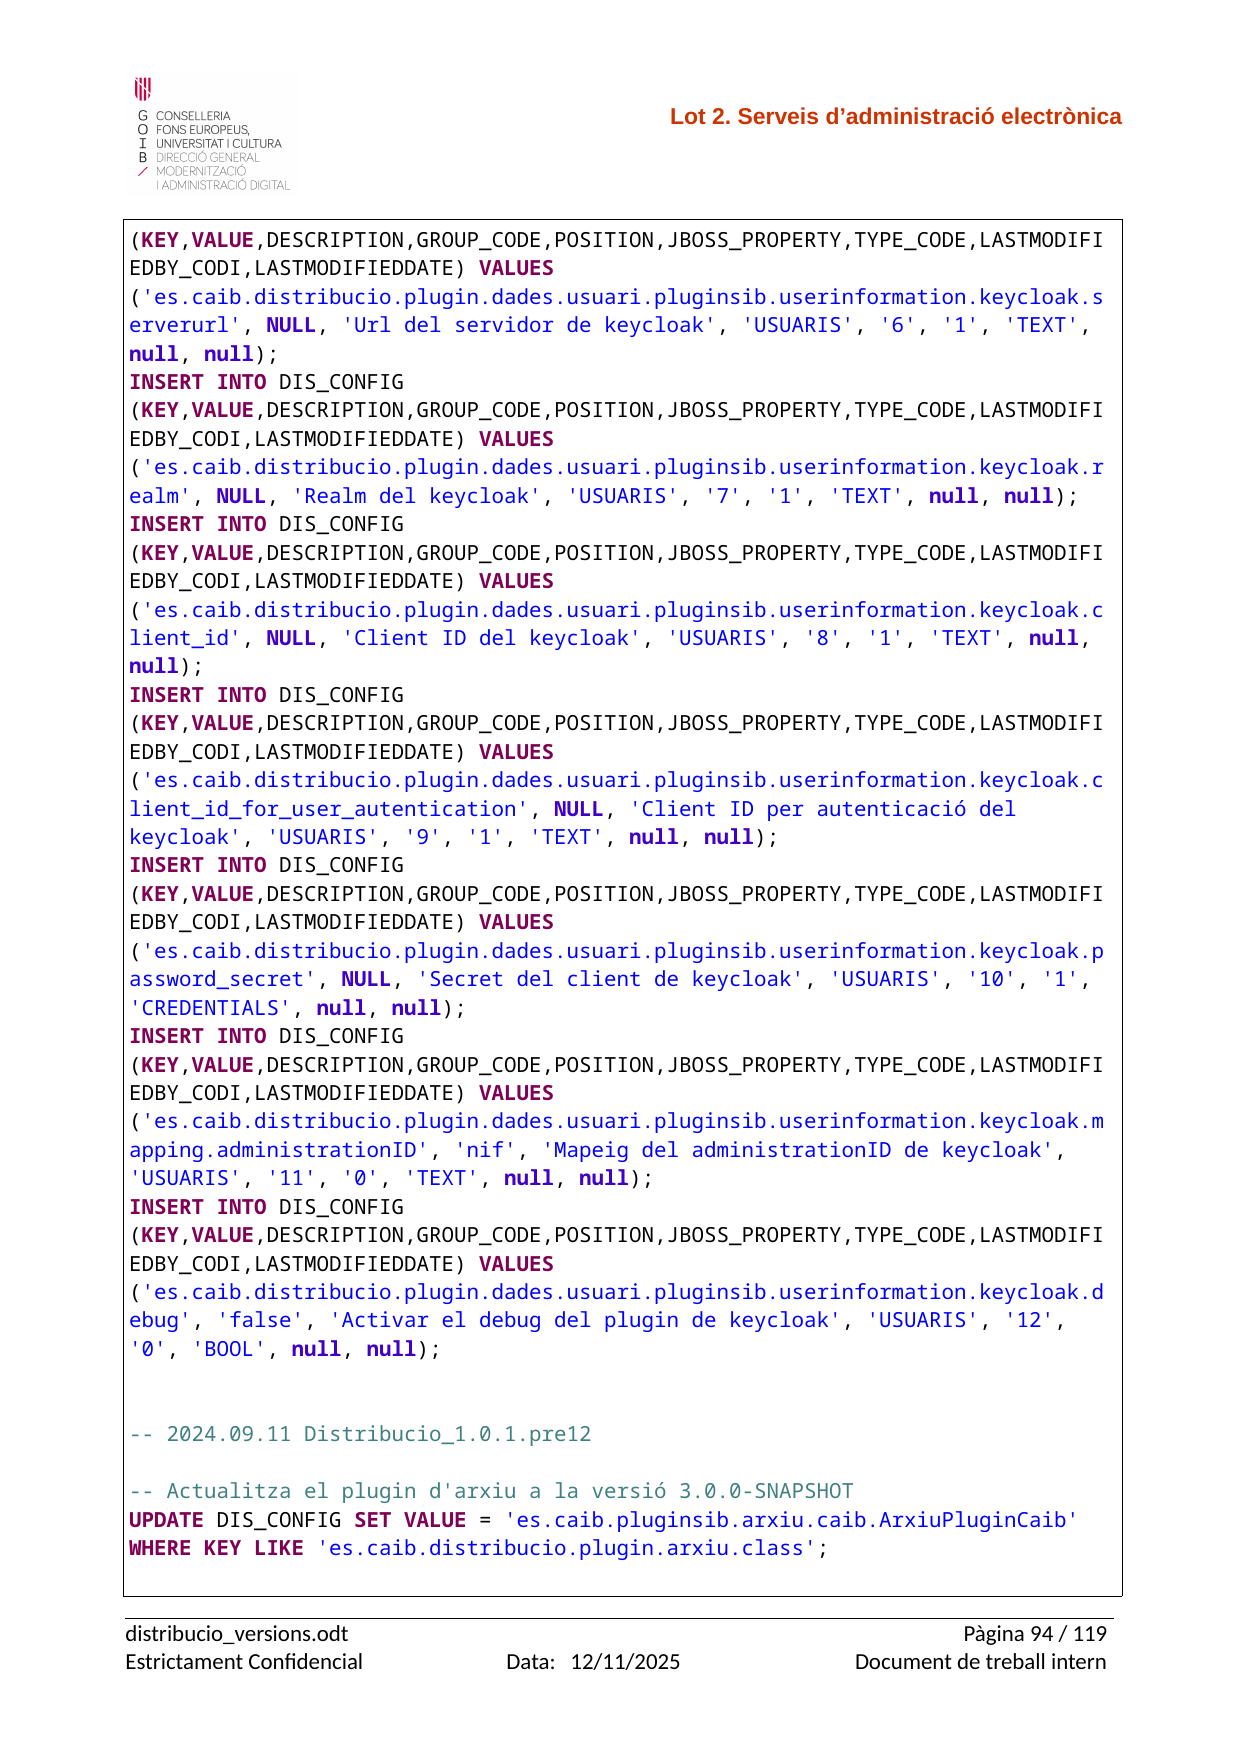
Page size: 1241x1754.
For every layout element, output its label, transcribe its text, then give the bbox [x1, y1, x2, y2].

picture [126, 70, 299, 197]
table_header (KEY,VALUE,DESCRIPTION,GROUP_CODE,POSITION,JBOSS_PROPERTY,TYPE_CODE,LASTMODIFIEDBY_CODI,LASTMODIFIEDDATE) VALUES ('es.caib.distribucio.plugin.dades.usuari.pluginsib.userinformation.keycloak.serverurl', NULL, 'Url del servidor de keycloak', 'USUARIS', '6', '1', 'TEXT', null, null); INSERT INTO DIS_CONFIG (KEY,VALUE,DESCRIPTION,GROUP_CODE,POSITION,JBOSS_PROPERTY,TYPE_CODE,LASTMODIFIEDBY_CODI,LASTMODIFIEDDATE) VALUES ('es.caib.distribucio.plugin.dades.usuari.pluginsib.userinformation.keycloak.realm', NULL, 'Realm del keycloak', 'USUARIS', '7', '1', 'TEXT', null, null); INSERT INTO DIS_CONFIG (KEY,VALUE,DESCRIPTION,GROUP_CODE,POSITION,JBOSS_PROPERTY,TYPE_CODE,LASTMODIFIEDBY_CODI,LASTMODIFIEDDATE) VALUES ('es.caib.distribucio.plugin.dades.usuari.pluginsib.userinformation.keycloak.client_id', NULL, 'Client ID del keycloak', 'USUARIS', '8', '1', 'TEXT', null, null); INSERT INTO DIS_CONFIG (KEY,VALUE,DESCRIPTION,GROUP_CODE,POSITION,JBOSS_PROPERTY,TYPE_CODE,LASTMODIFIEDBY_CODI,LASTMODIFIEDDATE) VALUES ('es.caib.distribucio.plugin.dades.usuari.pluginsib.userinformation.keycloak.client_id_for_user_autentication', NULL, 'Client ID per autenticació del keycloak', 'USUARIS', '9', '1', 'TEXT', null, null); INSERT INTO DIS_CONFIG (KEY,VALUE,DESCRIPTION,GROUP_CODE,POSITION,JBOSS_PROPERTY,TYPE_CODE,LASTMODIFIEDBY_CODI,LASTMODIFIEDDATE) VALUES ('es.caib.distribucio.plugin.dades.usuari.pluginsib.userinformation.keycloak.password_secret', NULL, 'Secret del client de keycloak', 'USUARIS', '10', '1', 'CREDENTIALS', null, null); INSERT INTO DIS_CONFIG (KEY,VALUE,DESCRIPTION,GROUP_CODE,POSITION,JBOSS_PROPERTY,TYPE_CODE,LASTMODIFIEDBY_CODI,LASTMODIFIEDDATE) VALUES ('es.caib.distribucio.plugin.dades.usuari.pluginsib.userinformation.keycloak.mapping.administrationID', 'nif', 'Mapeig del administrationID de keycloak', 'USUARIS', '11', '0', 'TEXT', null, null); INSERT INTO DIS_CONFIG (KEY,VALUE,DESCRIPTION,GROUP_CODE,POSITION,JBOSS_PROPERTY,TYPE_CODE,LASTMODIFIEDBY_CODI,LASTMODIFIEDDATE) VALUES ('es.caib.distribucio.plugin.dades.usuari.pluginsib.userinformation.keycloak.debug', 'false', 'Activar el debug del plugin de keycloak', 'USUARIS', '12', '0', 'BOOL', null, null); -- 2024.09.11 Distribucio_1.0.1.pre12 -- Actualitza el plugin d'arxiu a la versió 3.0.0-SNAPSHOT UPDATE DIS_CONFIG SET VALUE = 'es.caib.pluginsib.arxiu.caib.ArxiuPluginCaib' WHERE KEY LIKE 'es.caib.distribucio.plugin.arxiu.class'; [124, 220, 1122, 1596]
